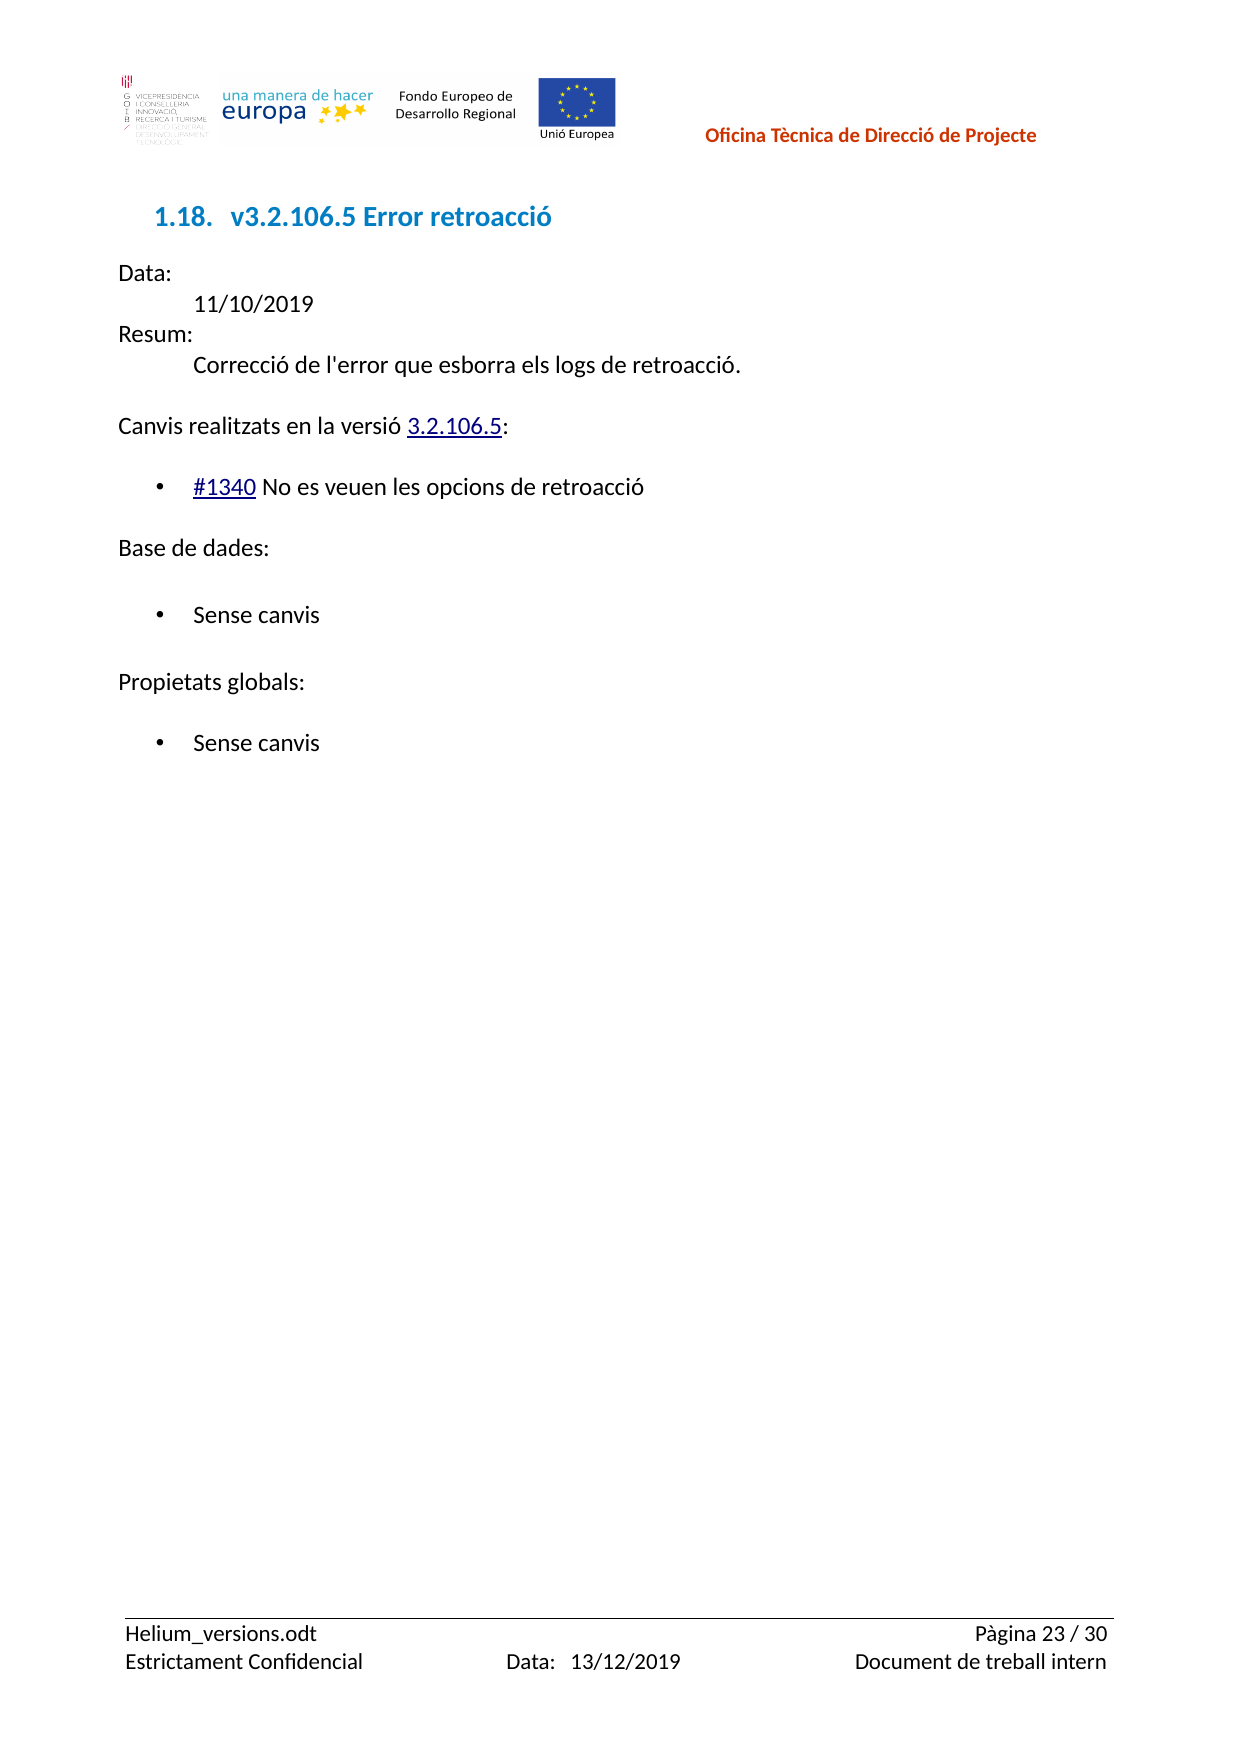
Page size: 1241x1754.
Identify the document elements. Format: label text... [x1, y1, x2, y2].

text 11/10/2019 [118, 288, 1122, 319]
picture [219, 73, 621, 147]
picture [118, 73, 213, 147]
list #1340 No es veuen les opcions de retroacció [156, 471, 1122, 502]
list Sense canvis [156, 599, 1122, 630]
text Resum: [118, 319, 1122, 349]
subtitle v3.2.106.5 Error retroacció [153, 198, 1122, 234]
text Data: [118, 258, 1122, 288]
text Canvis realitzats en la versió 3.2.106.5: [118, 410, 1122, 441]
list Sense canvis [156, 727, 1122, 758]
text Propietats globals: [118, 666, 1122, 697]
text Correcció de l'error que esborra els logs de retroacció. [118, 349, 1122, 380]
text Base de dades: [118, 532, 1122, 563]
